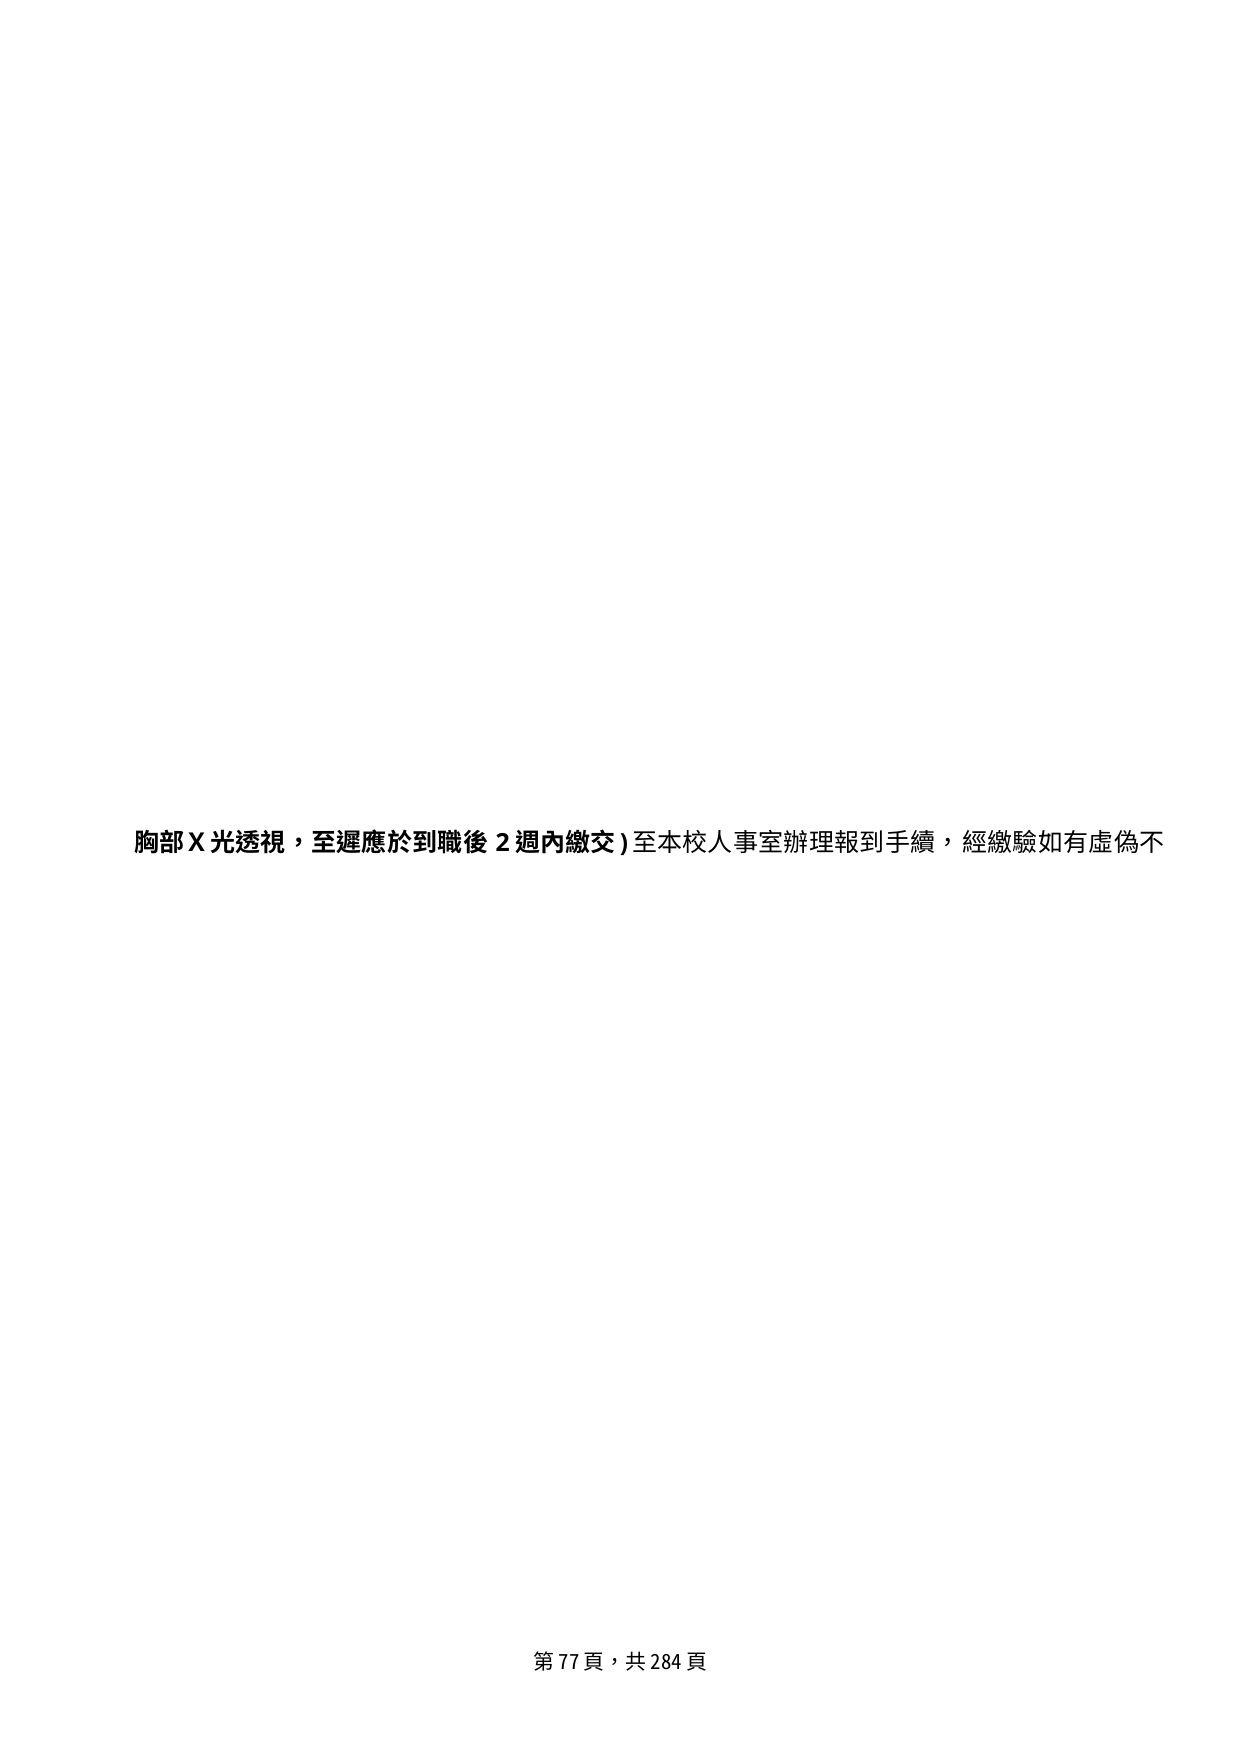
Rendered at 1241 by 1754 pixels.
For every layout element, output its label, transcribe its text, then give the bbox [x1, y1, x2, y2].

list 胸部Ｘ光透視，至遲應於到職後2週內繳交)至本校人事室辦理報到手續，經繳驗如有虛偽不 [90, 818, 1165, 859]
